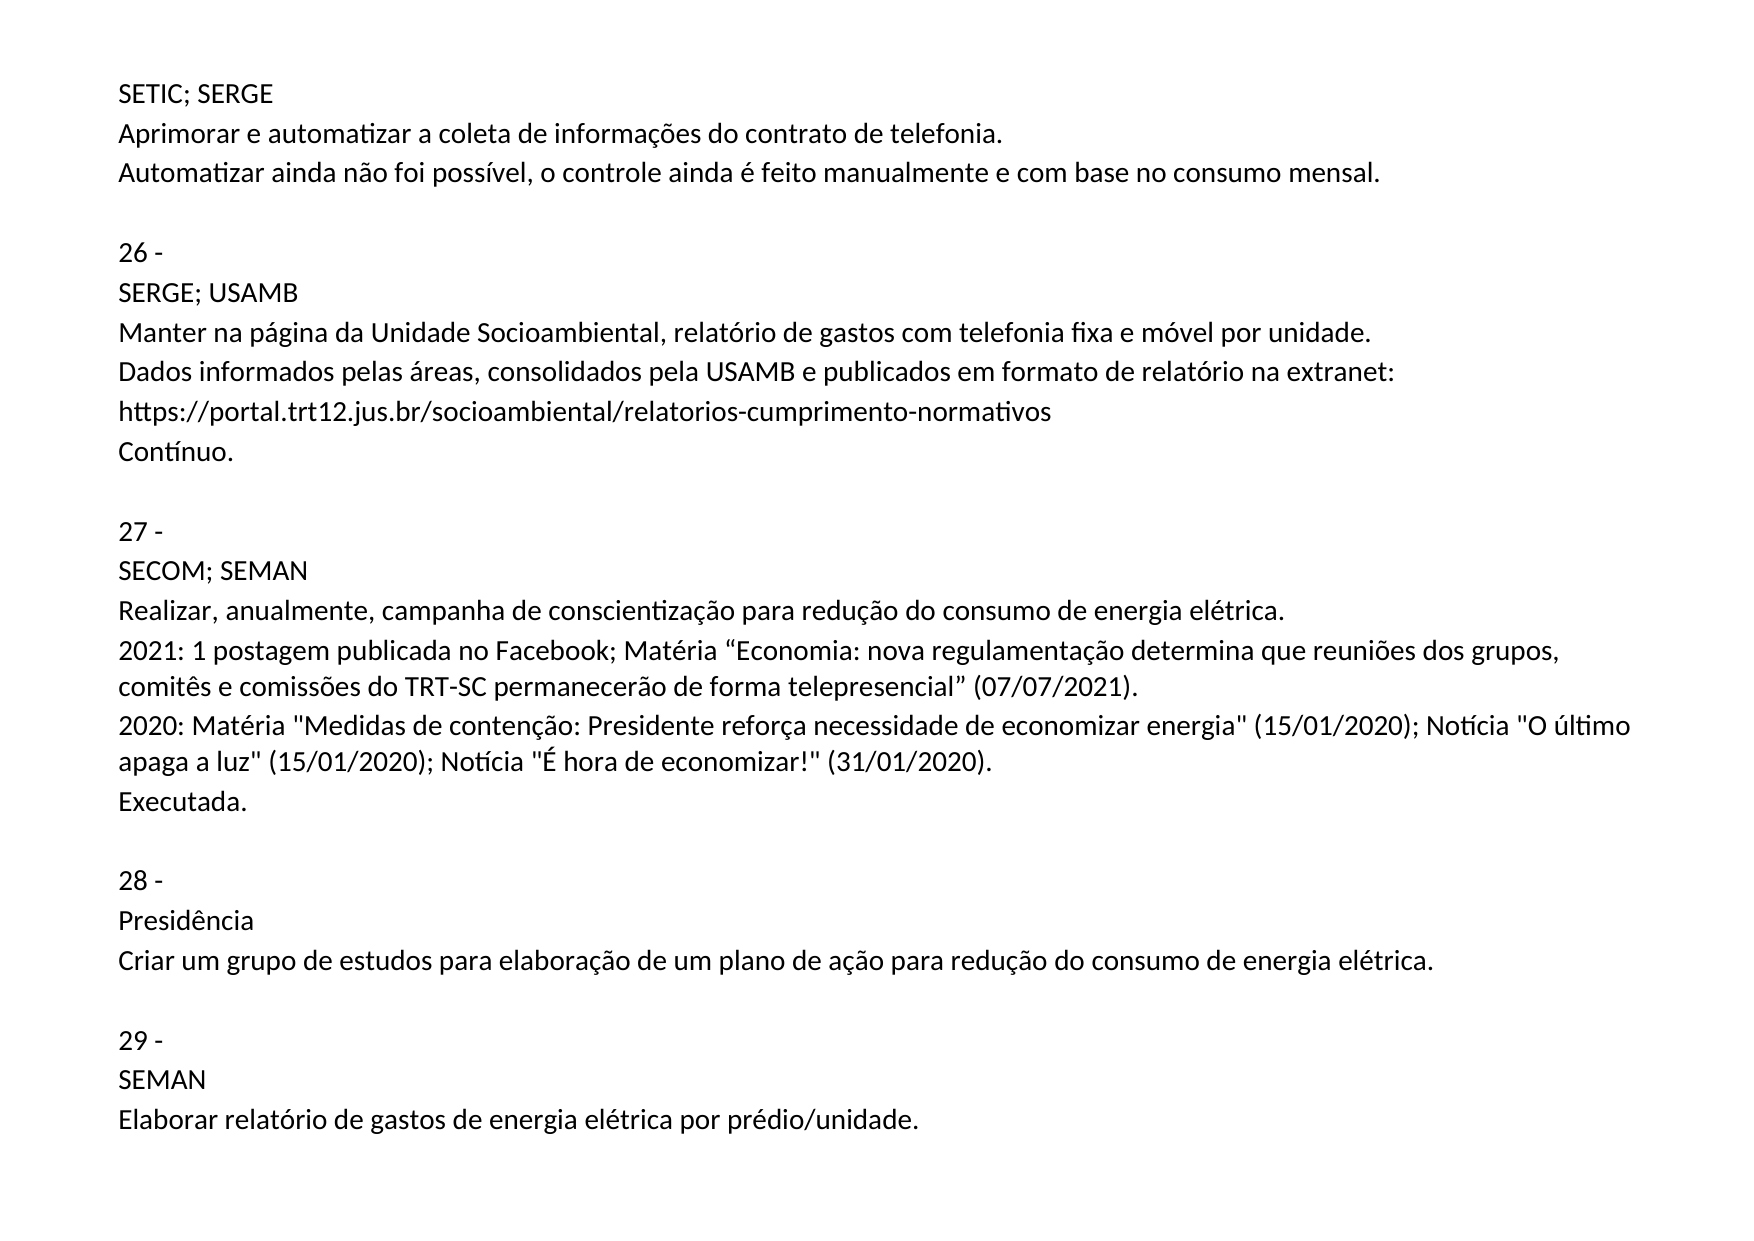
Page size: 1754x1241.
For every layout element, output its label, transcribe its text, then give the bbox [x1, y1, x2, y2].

text SETIC; SERGE [118, 75, 1636, 111]
text 2021: 1 postagem publicada no Facebook; Matéria “Economia: nova regulamentação determina que reuniões dos grupos, comitês e comissões do TRT-SC permanecerão de forma telepresencial” (07/07/2021). [118, 632, 1636, 703]
text 28 - [118, 862, 1636, 898]
text Presidência [118, 902, 1636, 938]
text Elaborar relatório de gastos de energia elétrica por prédio/unidade. [118, 1101, 1636, 1137]
text Dados informados pelas áreas, consolidados pela USAMB e publicados em formato de relatório na extranet: [118, 353, 1636, 389]
text 2020: Matéria "Medidas de contenção: Presidente reforça necessidade de economizar energia" (15/01/2020); Notícia "O último apaga a luz" (15/01/2020); Notícia "É hora de economizar!" (31/01/2020). [118, 707, 1636, 779]
text 27 - [118, 513, 1636, 548]
text Criar um grupo de estudos para elaboração de um plano de ação para redução do consumo de energia elétrica. [118, 942, 1636, 978]
text https://portal.trt12.jus.br/socioambiental/relatorios-cumprimento-normativos [118, 393, 1636, 429]
text Automatizar ainda não foi possível, o controle ainda é feito manualmente e com base no consumo mensal. [118, 154, 1636, 190]
text Contínuo. [118, 433, 1636, 469]
text Manter na página da Unidade Socioambiental, relatório de gastos com telefonia fixa e móvel por unidade. [118, 314, 1636, 349]
text 26 - [118, 234, 1636, 270]
text 29 - [118, 1022, 1636, 1057]
text SEMAN [118, 1061, 1636, 1097]
text Realizar, anualmente, campanha de conscientização para redução do consumo de energia elétrica. [118, 592, 1636, 628]
text Aprimorar e automatizar a coleta de informações do contrato de telefonia. [118, 115, 1636, 150]
text Executada. [118, 783, 1636, 818]
text SERGE; USAMB [118, 274, 1636, 309]
text SECOM; SEMAN [118, 552, 1636, 588]
